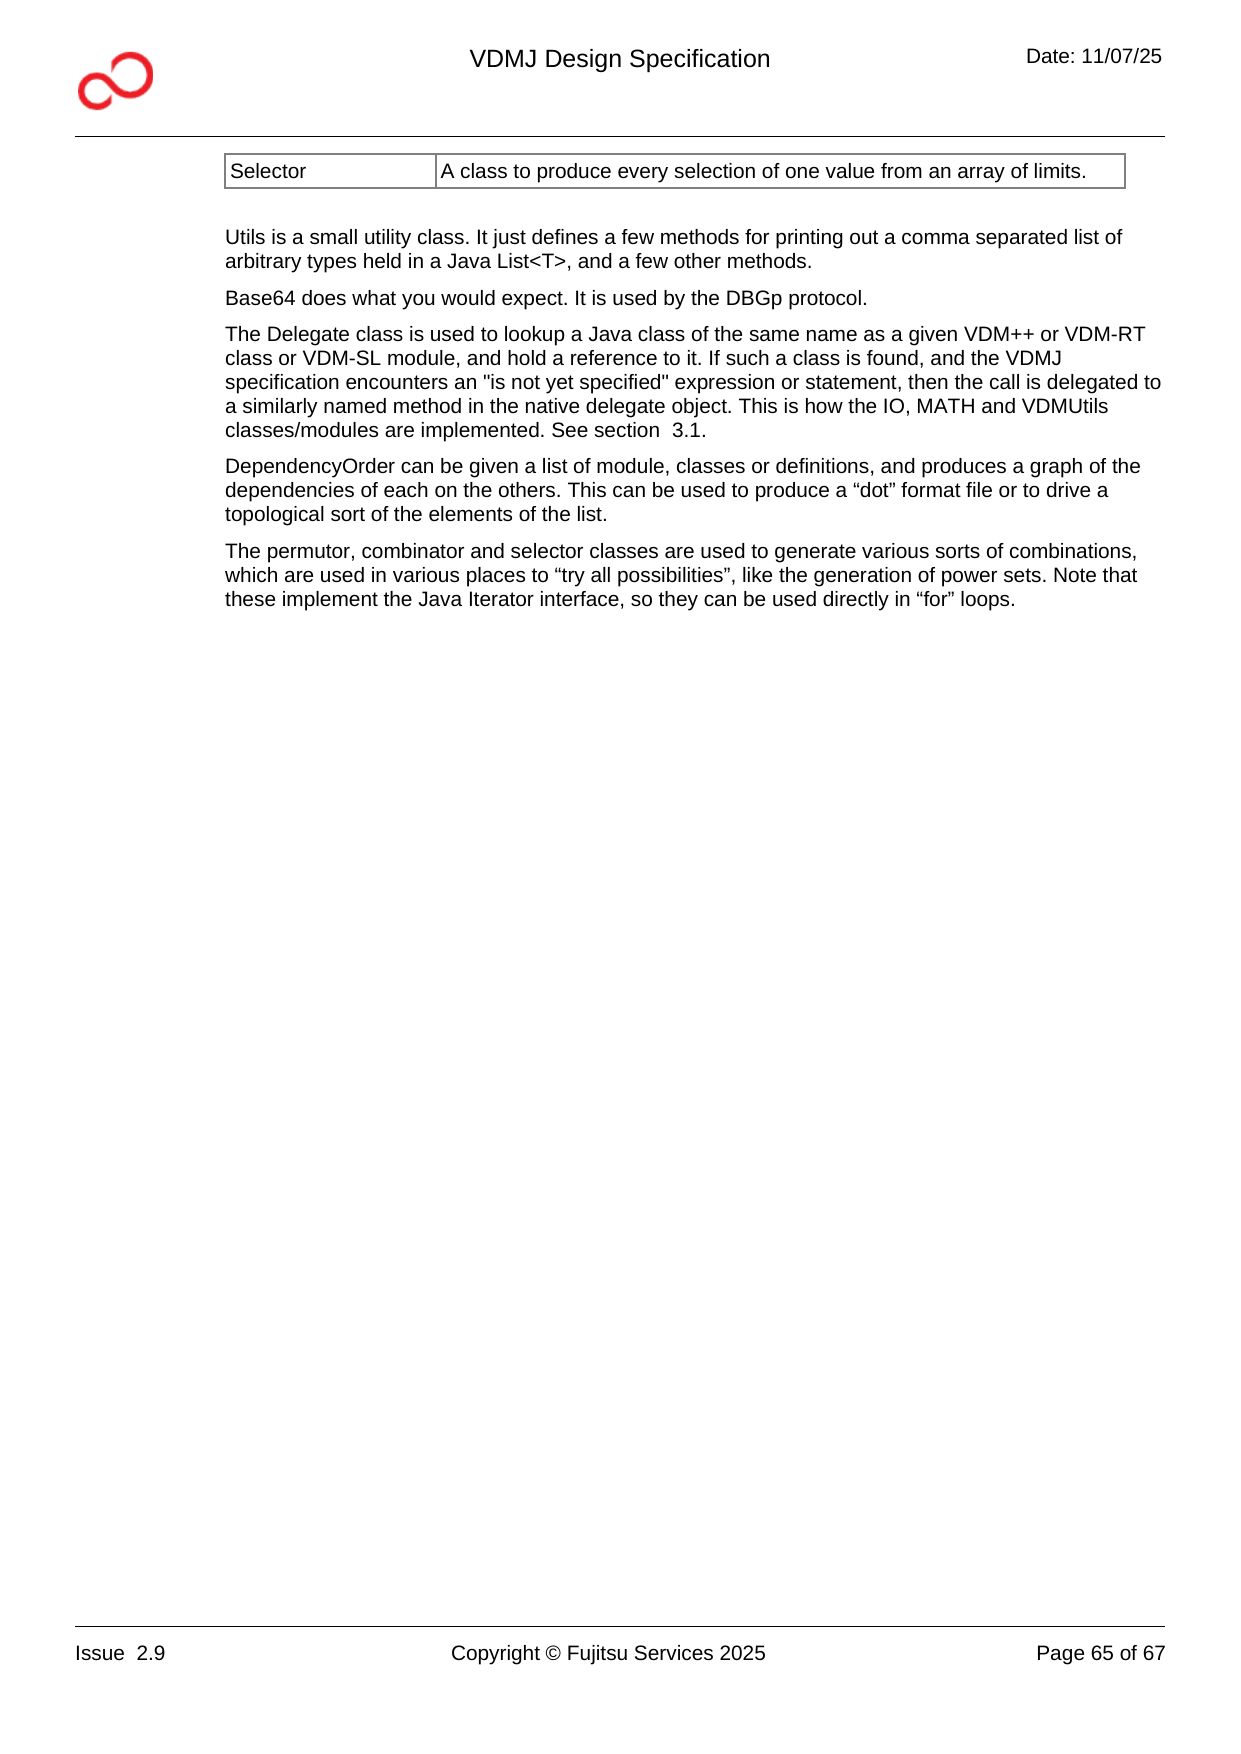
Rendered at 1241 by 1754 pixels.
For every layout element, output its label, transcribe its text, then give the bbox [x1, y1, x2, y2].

table_cell Selector [226, 155, 435, 187]
text The permutor, combinator and selector classes are used to generate various sorts of combinations, which are used in various places to “try all possibilities”, like the generation of power sets. Note that these implement the Java Iterator interface, so they can be used directly in “for” loops. [225, 539, 1165, 611]
picture [78, 44, 153, 120]
table_cell A class to produce every selection of one value from an array of limits. [437, 155, 1124, 187]
text Utils is a small utility class. It just defines a few methods for printing out a comma separated list of arbitrary types held in a Java List<T>, and a few other methods. [225, 226, 1165, 273]
text Base64 does what you would expect. It is used by the DBGp protocol. [225, 286, 1165, 310]
text The Delegate class is used to lookup a Java class of the same name as a given VDM++ or VDM-RT class or VDM-SL module, and hold a reference to it. If such a class is found, and the VDMJ specification encounters an "is not yet specified" expression or statement, then the call is delegated to a similarly named method in the native delegate object. This is how the IO, MATH and VDMUtils classes/modules are implemented. See section 3.1. [225, 322, 1165, 442]
text DependencyOrder can be given a list of module, classes or definitions, and produces a graph of the dependencies of each on the others. This can be used to produce a “dot” format file or to drive a topological sort of the elements of the list. [225, 455, 1165, 527]
